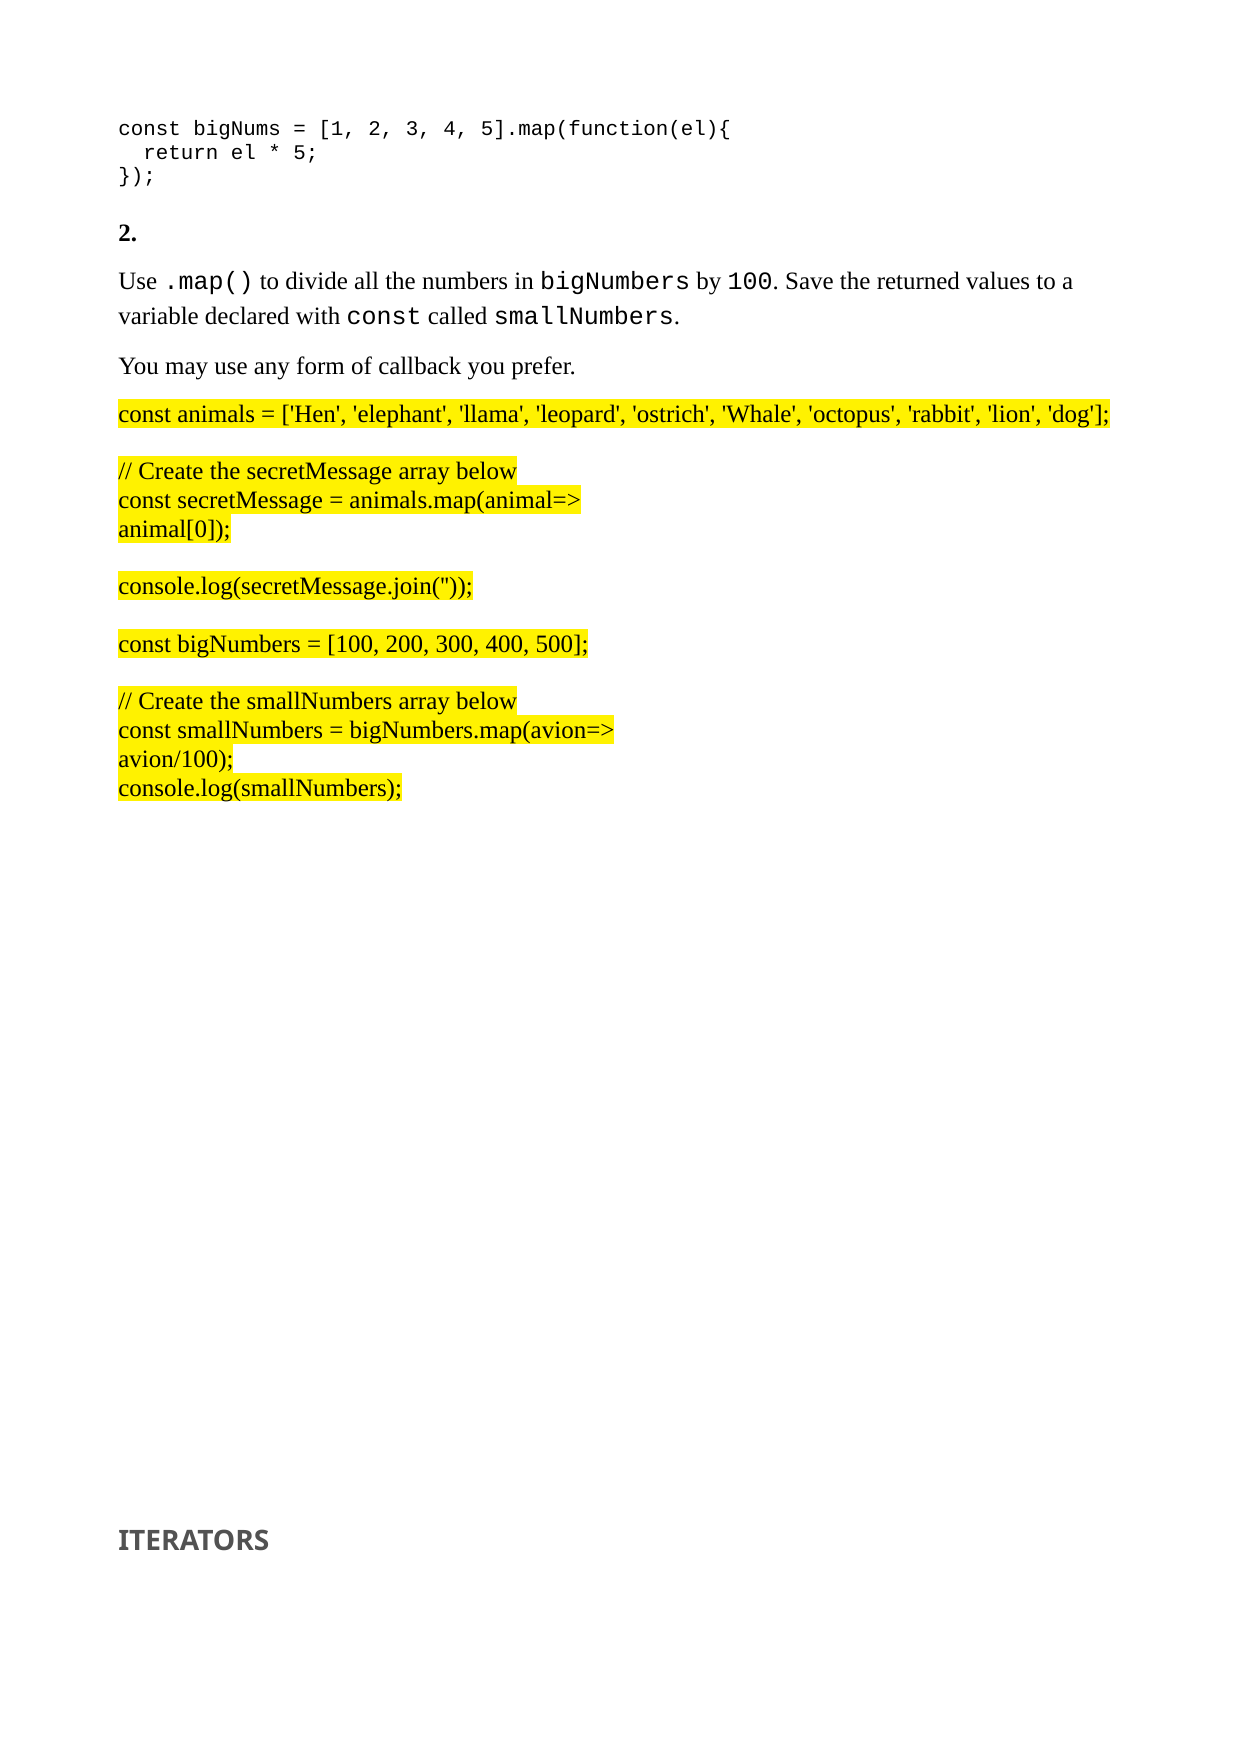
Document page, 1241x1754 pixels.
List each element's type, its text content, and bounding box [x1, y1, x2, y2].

text // Create the smallNumbers array below [118, 686, 1122, 715]
text // Create the secretMessage array below [118, 456, 1122, 485]
text Use .map() to divide all the numbers in bigNumbers by 100. Save the returned values to a variable declared with const called smallNumbers. [118, 266, 1122, 332]
text const animals = ['Hen', 'elephant', 'llama', 'leopard', 'ostrich', 'Whale', 'octopus', 'rabbit', 'lion', 'dog']; [118, 399, 1122, 428]
text You may use any form of callback you prefer. [118, 351, 1122, 380]
text const bigNumbers = [100, 200, 300, 400, 500]; [118, 629, 1122, 658]
text console.log(secretMessage.join('')); [118, 571, 1122, 600]
text animal[0]); [118, 514, 1122, 543]
text avion/100); [118, 744, 1122, 773]
text console.log(smallNumbers); [118, 773, 1122, 801]
text const smallNumbers = bigNumbers.map(avion=> [118, 715, 1122, 744]
text 2. [118, 218, 1122, 247]
text const bigNums = [1, 2, 3, 4, 5].map(function(el){ [118, 118, 1122, 142]
text return el * 5; [118, 142, 1122, 165]
text const secretMessage = animals.map(animal=> [118, 485, 1122, 514]
text ITERATORS [118, 1520, 1122, 1558]
text }); [118, 165, 1122, 189]
